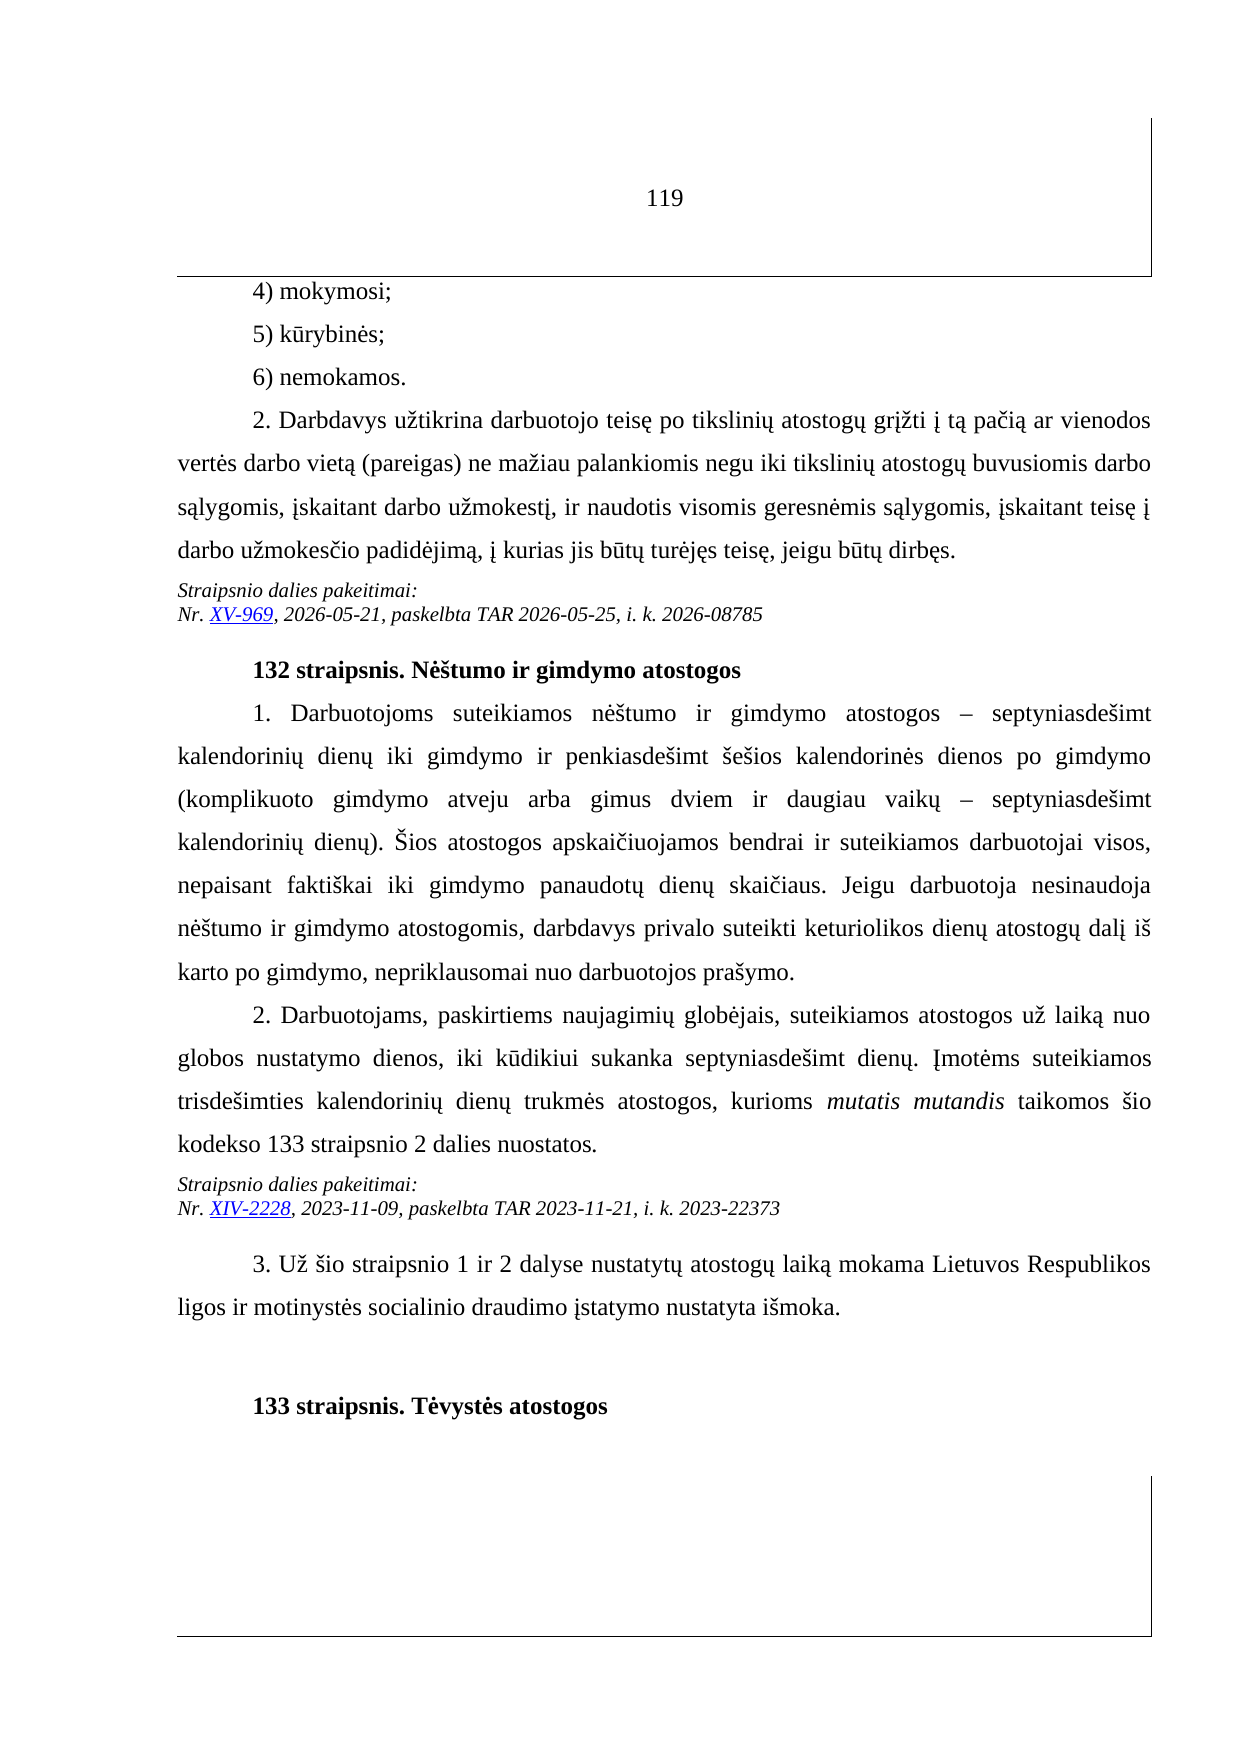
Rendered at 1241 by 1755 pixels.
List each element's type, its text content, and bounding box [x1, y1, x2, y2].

subtitle 132 straipsnis. Nėštumo ir gimdymo atostogos [177, 655, 1152, 683]
text 3. Už šio straipsnio 1 ir 2 dalyse nustatytų atostogų laiką mokama Lietuvos Respublikos ligos ir motinystės socialinio draudimo įstatymo nustatyta išmoka. [177, 1249, 1152, 1321]
text 6) nemokamos. [177, 362, 1152, 391]
text 2. Darbdavys užtikrina darbuotojo teisę po tikslinių atostogų grįžti į tą pačią ar vienodos vertės darbo vietą (pareigas) ne mažiau palankiomis negu iki tikslinių atostogų buvusiomis darbo sąlygomis, įskaitant darbo užmokestį, ir naudotis visomis geresnėmis sąlygomis, įskaitant teisę į darbo užmokesčio padidėjimą, į kurias jis būtų turėjęs teisę, jeigu būtų dirbęs. [177, 405, 1152, 563]
text 5) kūrybinės; [177, 319, 1152, 348]
text 4) mokymosi; [177, 276, 1152, 305]
text Straipsnio dalies pakeitimai: [177, 578, 1152, 602]
text 2. Darbuotojams, paskirtiems naujagimių globėjais, suteikiamos atostogos už laiką nuo globos nustatymo dienos, iki kūdikiui sukanka septyniasdešimt dienų. Įmotėms suteikiamos trisdešimties kalendorinių dienų trukmės atostogos, kurioms mutatis mutandis taikomos šio kodekso 133 straipsnio 2 dalies nuostatos. [177, 1000, 1152, 1158]
text Straipsnio dalies pakeitimai: [177, 1172, 1152, 1196]
text Nr. XIV-2228, 2023-11-09, paskelbta TAR 2023-11-21, i. k. 2023-22373 [177, 1196, 1152, 1220]
text Nr. XV-969, 2026-05-21, paskelbta TAR 2026-05-25, i. k. 2026-08785 [177, 602, 1152, 626]
subtitle 133 straipsnis. Tėvystės atostogos [177, 1378, 1152, 1420]
text 1. Darbuotojoms suteikiamos nėštumo ir gimdymo atostogos – septyniasdešimt kalendorinių dienų iki gimdymo ir penkiasdešimt šešios kalendorinės dienos po gimdymo (komplikuoto gimdymo atveju arba gimus dviem ir daugiau vaikų – septyniasdešimt kalendorinių dienų). Šios atostogos apskaičiuojamos bendrai ir suteikiamos darbuotojai visos, nepaisant faktiškai iki gimdymo panaudotų dienų skaičiaus. Jeigu darbuotoja nesinaudoja nėštumo ir gimdymo atostogomis, darbdavys privalo suteikti keturiolikos dienų atostogų dalį iš karto po gimdymo, nepriklausomai nuo darbuotojos prašymo. [177, 698, 1152, 985]
